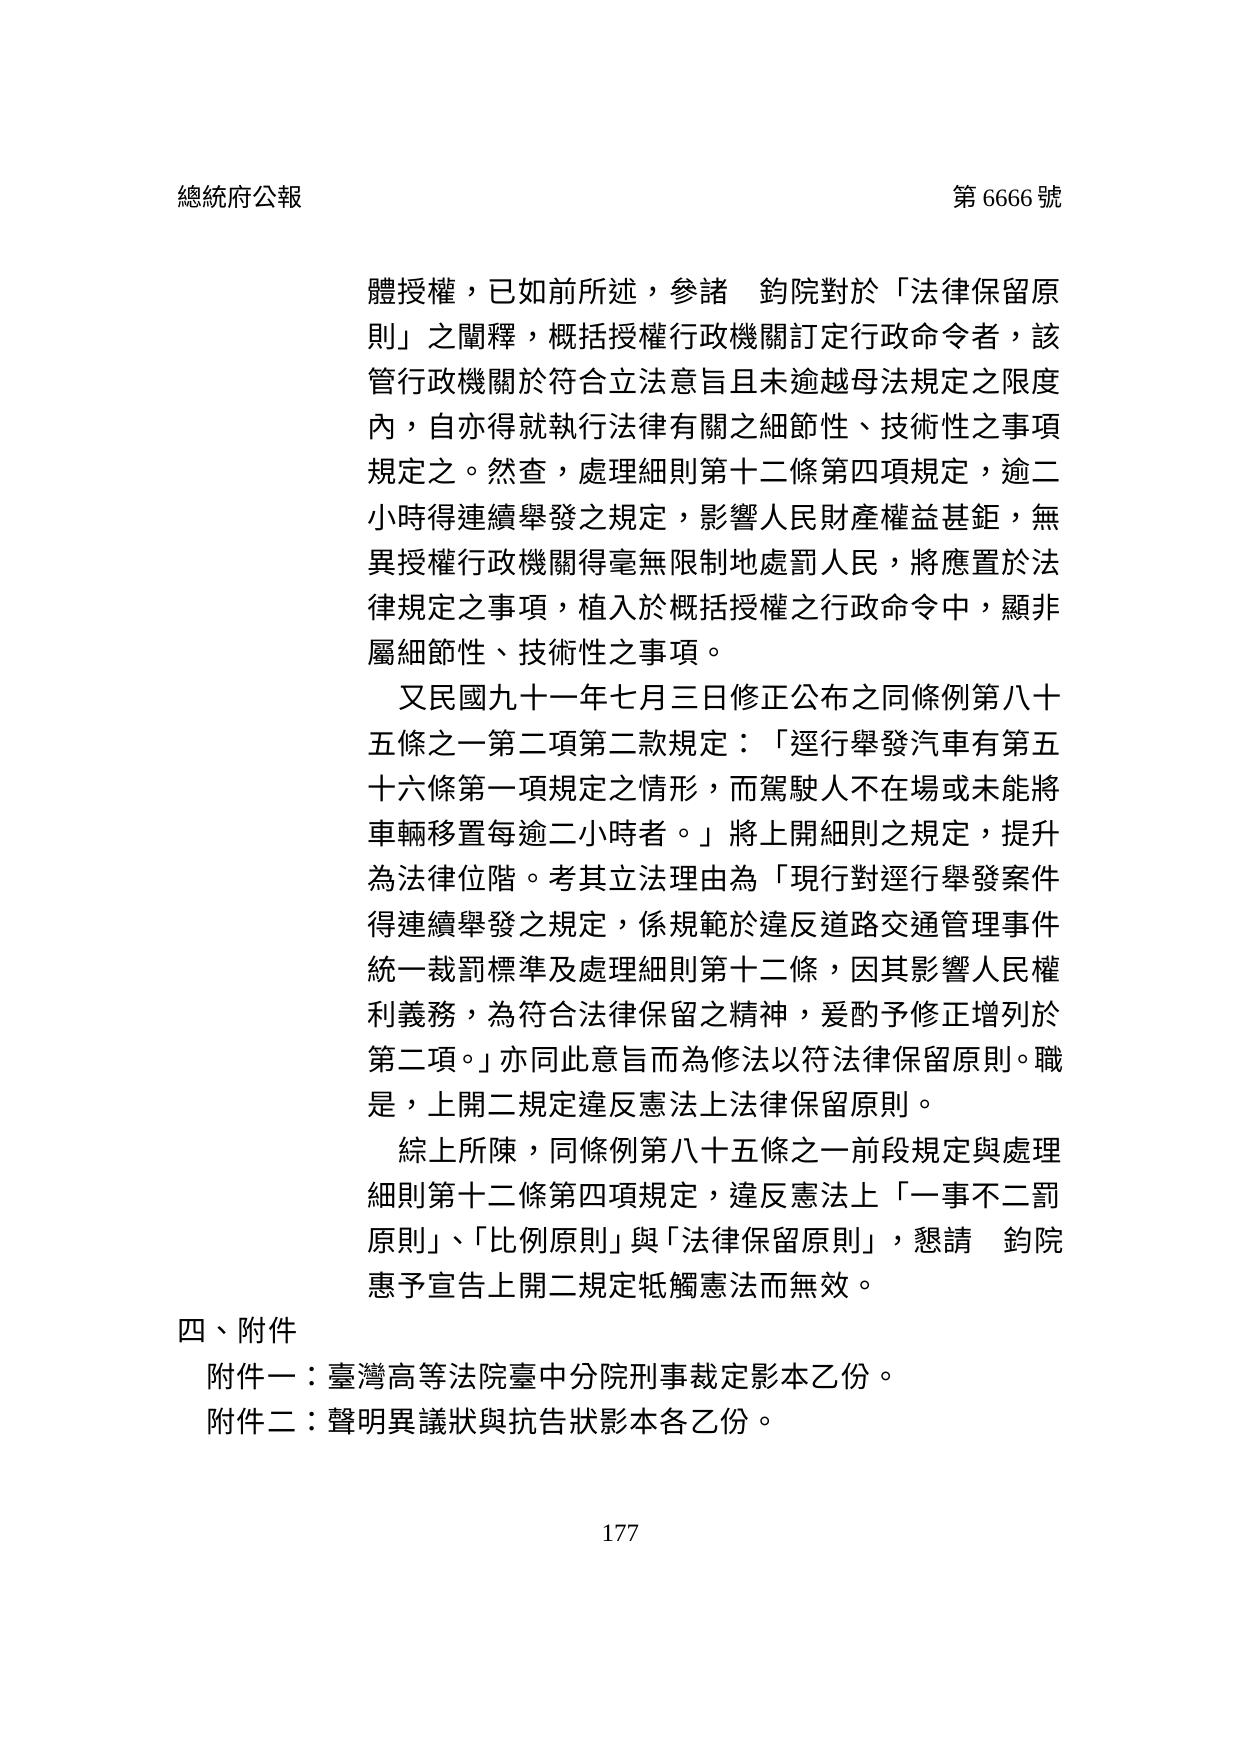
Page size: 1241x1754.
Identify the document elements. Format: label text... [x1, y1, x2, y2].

text 綜上所陳，同條例第八十五條之一前段規定與處理細則第十二條第四項規定，違反憲法上「一事不二罰原則」、「比例原則」與「法律保留原則」，懇請 鈞院惠予宣告上開二規定牴觸憲法而無效。 [367, 1125, 1063, 1306]
text 又民國九十一年七月三日修正公布之同條例第八十五條之一第二項第二款規定：「逕行舉發汽車有第五十六條第一項規定之情形，而駕駛人不在場或未能將車輛移置每逾二小時者。」將上開細則之規定，提升為法律位階。考其立法理由為「現行對逕行舉發案件得連續舉發之規定，係規範於違反道路交通管理事件統一裁罰標準及處理細則第十二條，因其影響人民權利義務，為符合法律保留之精神，爰酌予修正增列於第二項。」亦同此意旨而為修法以符法律保留原則。職是，上開二規定違反憲法上法律保留原則。 [367, 673, 1063, 1125]
text 四、附件 [177, 1306, 1063, 1351]
text 附件二：聲明異議狀與抗告狀影本各乙份。 [206, 1396, 1063, 1441]
text 體授權，已如前所述，參諸 鈞院對於「法律保留原則」之闡釋，概括授權行政機關訂定行政命令者，該管行政機關於符合立法意旨且未逾越母法規定之限度內，自亦得就執行法律有關之細節性、技術性之事項規定之。然查，處理細則第十二條第四項規定，逾二小時得連續舉發之規定，影響人民財產權益甚鉅，無異授權行政機關得毫無限制地處罰人民，將應置於法律規定之事項，植入於概括授權之行政命令中，顯非屬細節性、技術性之事項。 [367, 266, 1063, 673]
text 附件一：臺灣高等法院臺中分院刑事裁定影本乙份。 [206, 1351, 1063, 1396]
